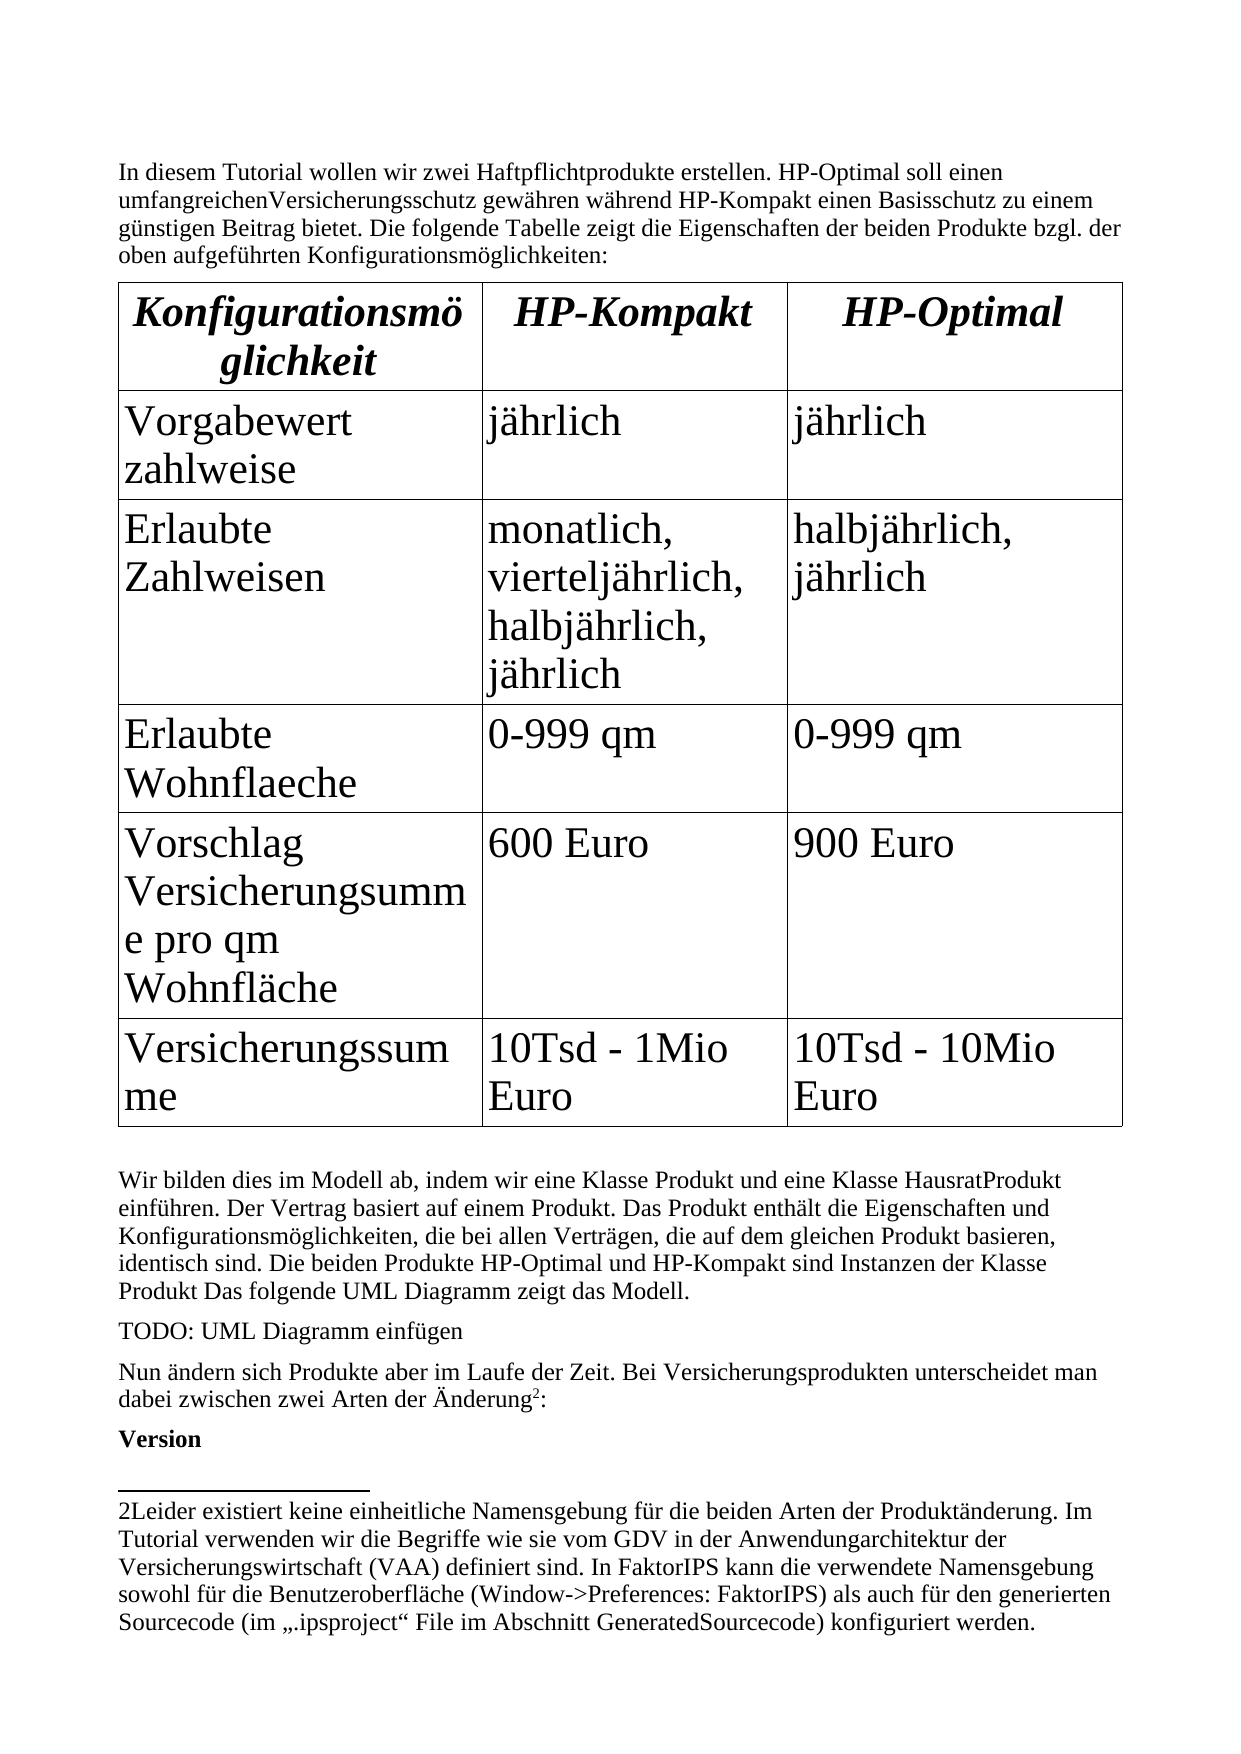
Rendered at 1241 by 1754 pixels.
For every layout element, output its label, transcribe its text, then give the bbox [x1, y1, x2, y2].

table_cell monatlich, vierteljährlich, halbjährlich, jährlich [483, 500, 787, 704]
text Wir bilden dies im Modell ab, indem wir eine Klasse Produkt und eine Klasse HausratProdukt einführen. Der Vertrag basiert auf einem Produkt. Das Produkt enthält die Eigenschaften und Konfigurationsmöglichkeiten, die bei allen Verträgen, die auf dem gleichen Produkt basieren, identisch sind. Die beiden Produkte HP-Optimal und HP-Kompakt sind Instanzen der Klasse Produkt Das folgende UML Diagramm zeigt das Modell. [118, 1166, 1122, 1305]
table_cell halbjährlich, jährlich [788, 500, 1122, 704]
table_cell 10Tsd - 10Mio Euro [788, 1019, 1122, 1126]
text Nun ändern sich Produkte aber im Laufe der Zeit. Bei Versicherungsprodukten unterscheidet man dabei zwischen zwei Arten der Änderung: [118, 1358, 1122, 1413]
table_cell Versicherungssumme [119, 1019, 482, 1126]
table_cell Erlaubte Zahlweisen [119, 500, 482, 704]
table_header HP-Kompakt [483, 283, 787, 390]
table_cell Vorschlag Versicherungsumme pro qm Wohnfläche [119, 813, 482, 1018]
table_cell 0-999 qm [483, 705, 787, 812]
text Version [118, 1426, 1122, 1453]
table_header Konfigurationsmöglichkeit [119, 283, 482, 390]
text TODO: UML Diagramm einfügen [118, 1317, 1122, 1345]
table_cell 0-999 qm [788, 705, 1122, 812]
table_header HP-Optimal [788, 283, 1122, 390]
text Leider existiert keine einheitliche Namensgebung für die beiden Arten der Produktänderung. Im Tutorial verwenden wir die Begriffe wie sie vom GDV in der Anwendungarchitektur der Versicherungswirtschaft (VAA) definiert sind. In FaktorIPS kann die verwendete Namensgebung sowohl für die Benutzeroberfläche (Window->Preferences: FaktorIPS) als auch für den generierten Sourcecode (im „.ipsproject“ File im Abschnitt GeneratedSourcecode) konfiguriert werden. [118, 1497, 1122, 1636]
table_cell 10Tsd - 1Mio Euro [483, 1019, 787, 1126]
table_cell 600 Euro [483, 813, 787, 1018]
text In diesem Tutorial wollen wir zwei Haftpflichtprodukte erstellen. HP-Optimal soll einen umfangreichenVersicherungsschutz gewähren während HP-Kompakt einen Basisschutz zu einem günstigen Beitrag bietet. Die folgende Tabelle zeigt die Eigenschaften der beiden Produkte bzgl. der oben aufgeführten Konfigurationsmöglichkeiten: [118, 158, 1122, 269]
table_cell jährlich [788, 391, 1122, 498]
table_cell Vorgabewert zahlweise [119, 391, 482, 498]
table_cell 900 Euro [788, 813, 1122, 1018]
table_cell jährlich [483, 391, 787, 498]
table_cell Erlaubte Wohnflaeche [119, 705, 482, 812]
